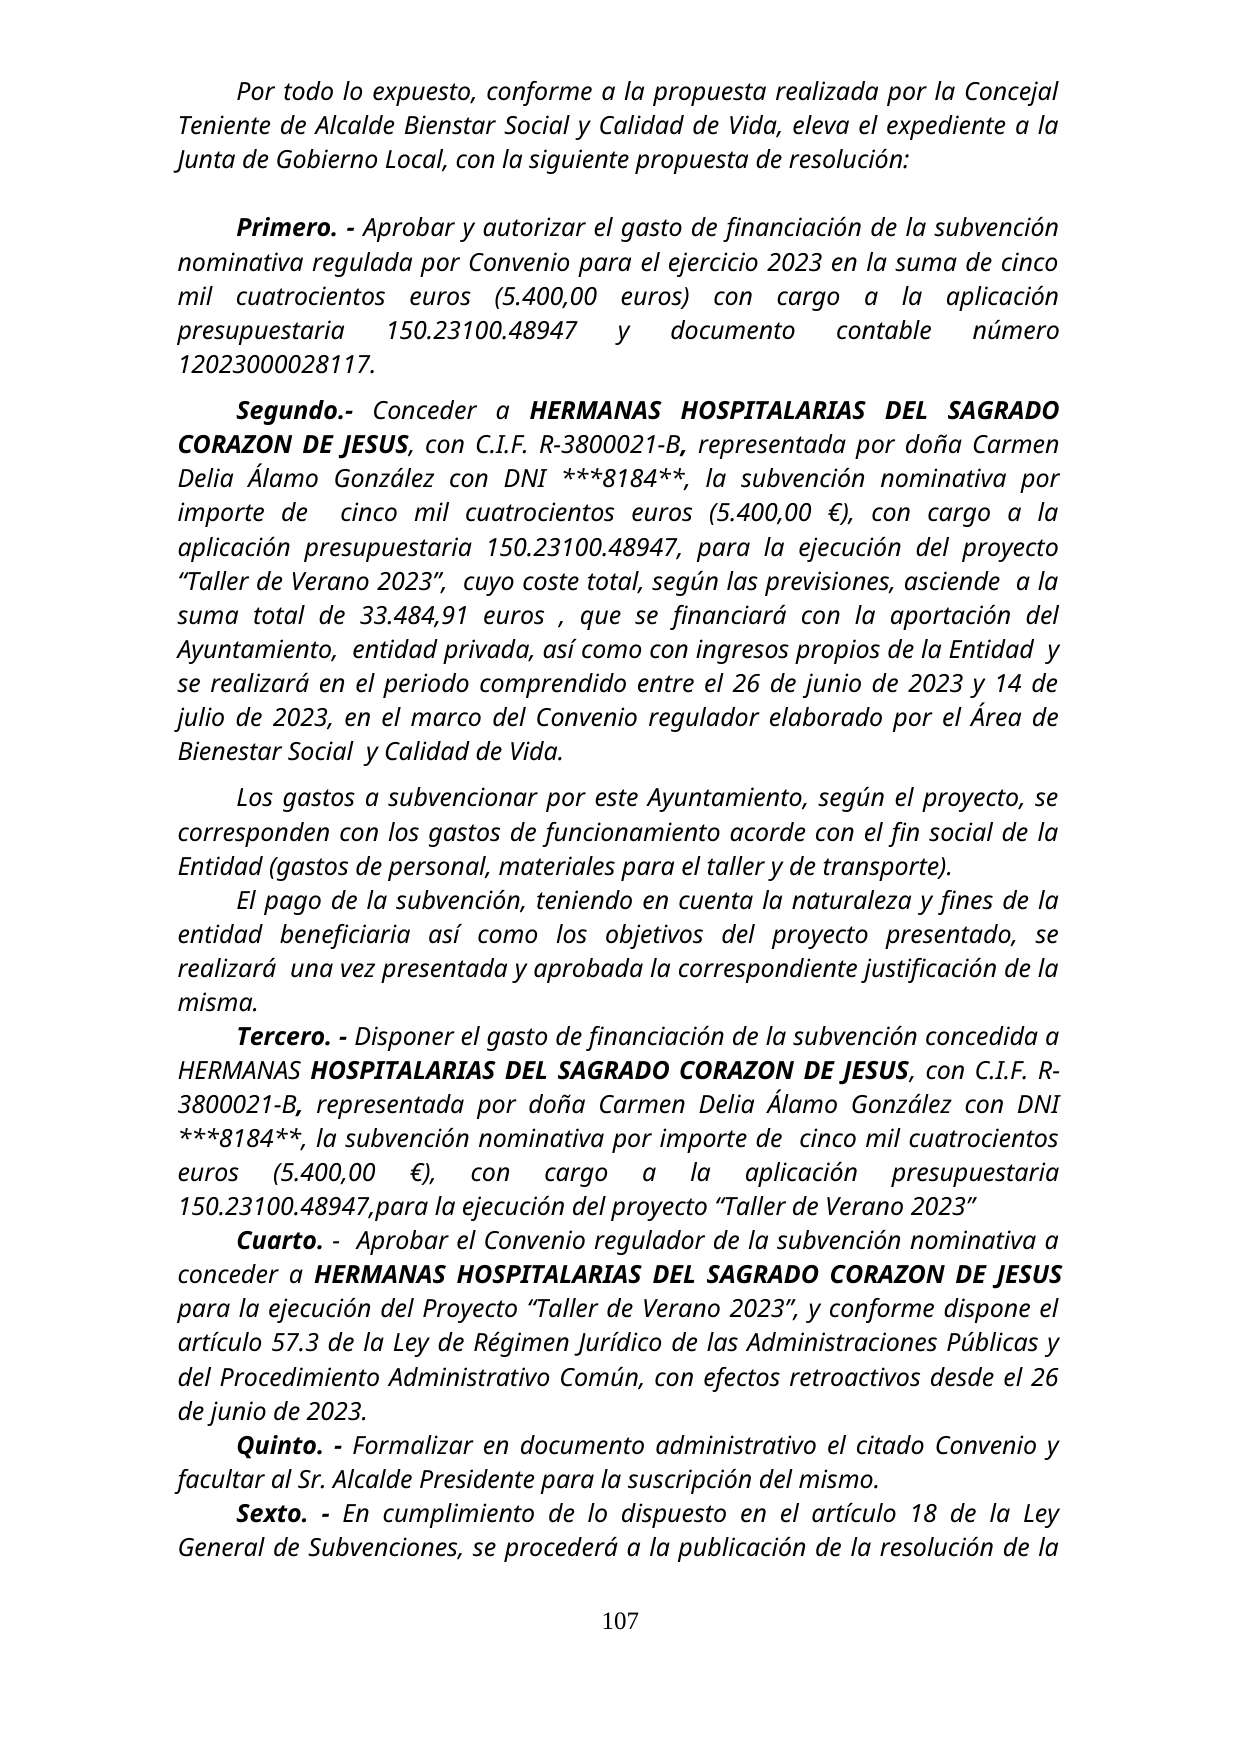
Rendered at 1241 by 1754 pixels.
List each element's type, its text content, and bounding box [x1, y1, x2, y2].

text Primero. - Aprobar y autorizar el gasto de financiación de la subvención nominativa regulada por Convenio para el ejercicio 2023 en la suma de cinco mil cuatrocientos euros (5.400,00 euros) con cargo a la aplicación presupuestaria 150.23100.48947 y documento contable número 12023000028117. [177, 210, 1063, 380]
text Tercero. - Disponer el gasto de financiación de la subvención concedida a HERMANAS HOSPITALARIAS DEL SAGRADO CORAZON DE JESUS, con C.I.F. R-3800021-B, representada por doña Carmen Delia Álamo González con DNI ***8184**, la subvención nominativa por importe de cinco mil cuatrocientos euros (5.400,00 €), con cargo a la aplicación presupuestaria 150.23100.48947,para la ejecución del proyecto “Taller de Verano 2023” [177, 1018, 1063, 1223]
text Los gastos a subvencionar por este Ayuntamiento, según el proyecto, se corresponden con los gastos de funcionamiento acorde con el fin social de la Entidad (gastos de personal, materiales para el taller y de transporte). [177, 780, 1063, 882]
text Sexto. - En cumplimiento de lo dispuesto en el artículo 18 de la Ley General de Subvenciones, se procederá a la publicación de la resolución de la [177, 1495, 1063, 1563]
text Segundo.- Conceder a HERMANAS HOSPITALARIAS DEL SAGRADO CORAZON DE JESUS, con C.I.F. R-3800021-B, representada por doña Carmen Delia Álamo González con DNI ***8184**, la subvención nominativa por importe de cinco mil cuatrocientos euros (5.400,00 €), con cargo a la aplicación presupuestaria 150.23100.48947, para la ejecución del proyecto “Taller de Verano 2023”, cuyo coste total, según las previsiones, asciende a la suma total de 33.484,91 euros , que se financiará con la aportación del Ayuntamiento, entidad privada, así como con ingresos propios de la Entidad y se realizará en el periodo comprendido entre el 26 de junio de 2023 y 14 de julio de 2023, en el marco del Convenio regulador elaborado por el Área de Bienestar Social y Calidad de Vida. [177, 393, 1063, 768]
text Por todo lo expuesto, conforme a la propuesta realizada por la Concejal Teniente de Alcalde Bienstar Social y Calidad de Vida, eleva el expediente a la Junta de Gobierno Local, con la siguiente propuesta de resolución: [177, 74, 1063, 176]
text El pago de la subvención, teniendo en cuenta la naturaleza y fines de la entidad beneficiaria así como los objetivos del proyecto presentado, se realizará una vez presentada y aprobada la correspondiente justificación de la misma. [177, 882, 1063, 1018]
text Cuarto. - Aprobar el Convenio regulador de la subvención nominativa a conceder a HERMANAS HOSPITALARIAS DEL SAGRADO CORAZON DE JESUS para la ejecución del Proyecto “Taller de Verano 2023”, y conforme dispone el artículo 57.3 de la Ley de Régimen Jurídico de las Administraciones Públicas y del Procedimiento Administrativo Común, con efectos retroactivos desde el 26 de junio de 2023. [177, 1223, 1063, 1427]
text Quinto. - Formalizar en documento administrativo el citado Convenio y facultar al Sr. Alcalde Presidente para la suscripción del mismo. [177, 1427, 1063, 1495]
